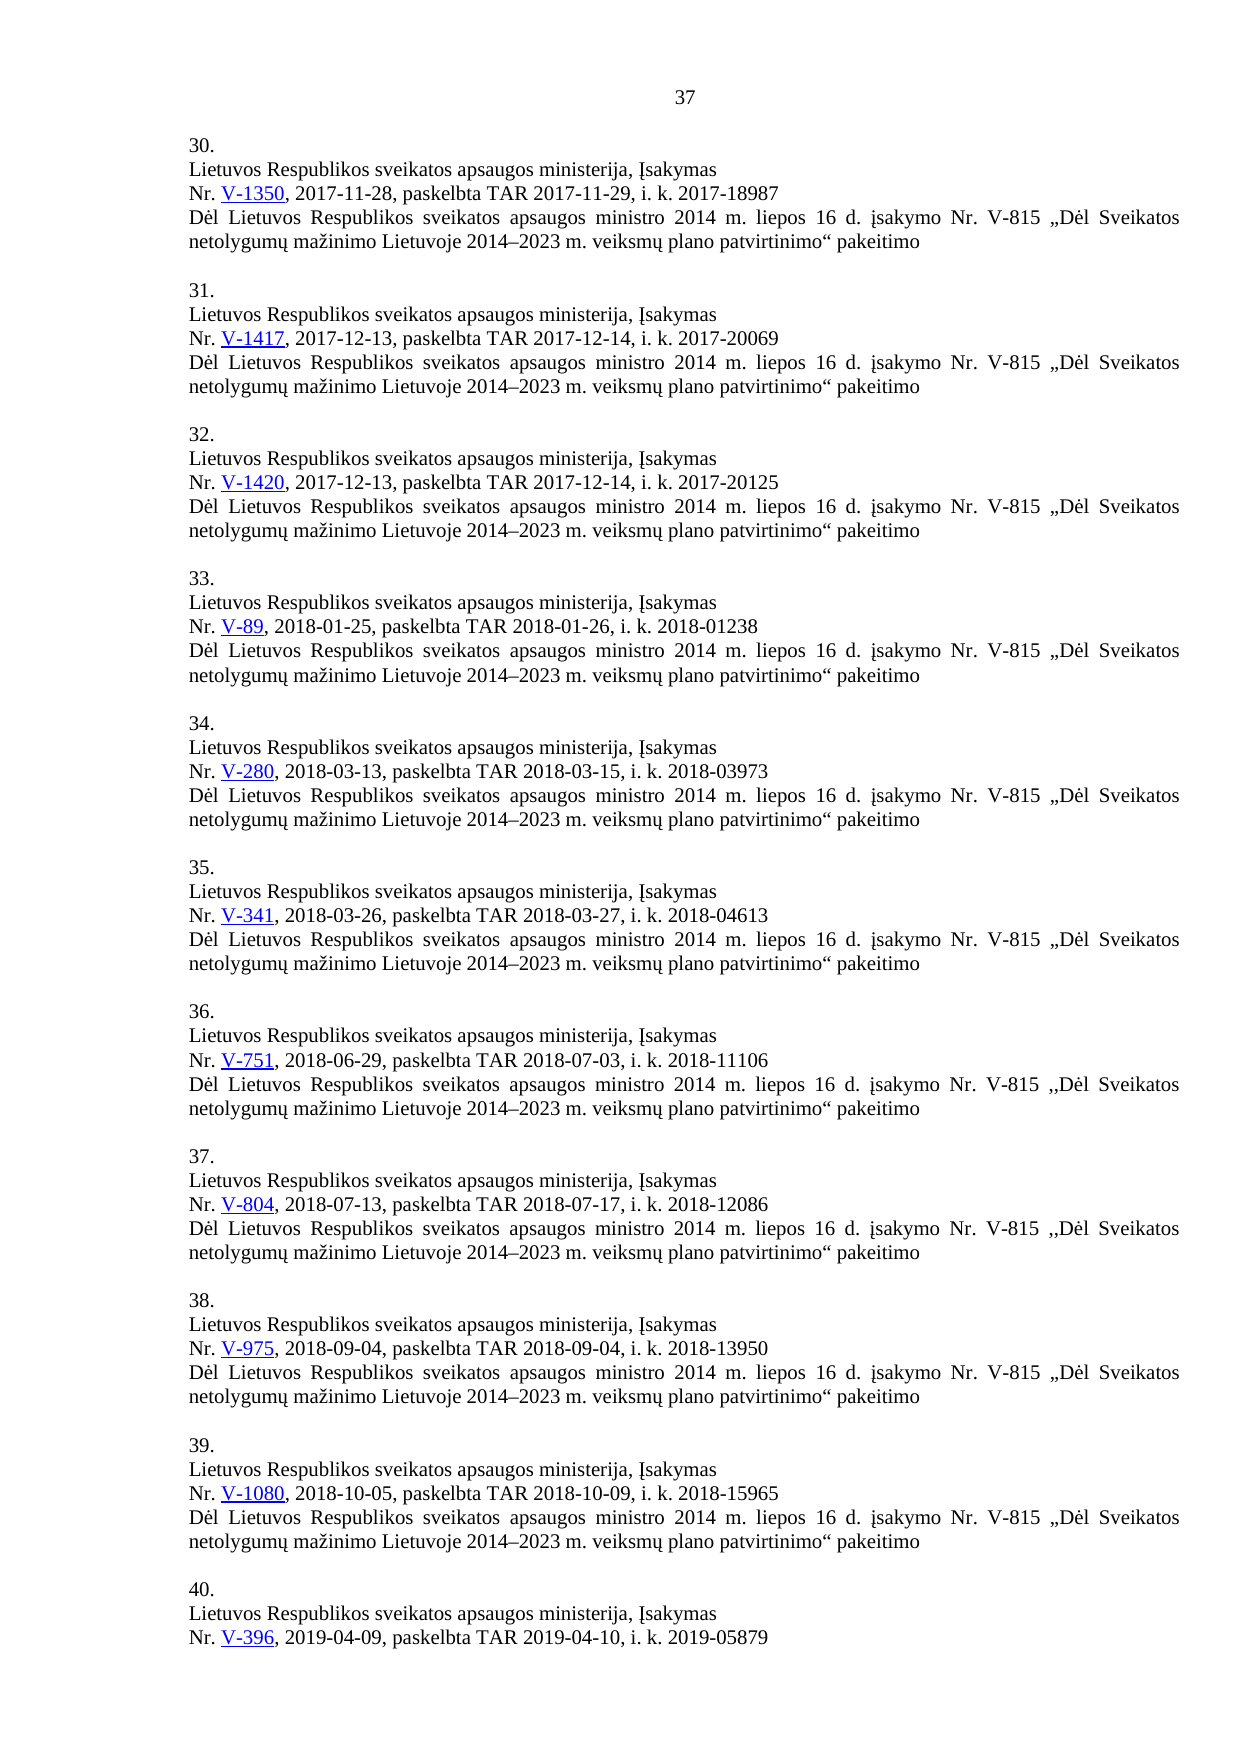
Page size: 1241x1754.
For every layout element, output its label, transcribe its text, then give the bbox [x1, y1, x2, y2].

text Nr. V-89, 2018-01-25, paskelbta TAR 2018-01-26, i. k. 2018-01238 [188, 614, 1181, 638]
text 38. [188, 1288, 1181, 1312]
text 34. [188, 711, 1181, 735]
text Lietuvos Respublikos sveikatos apsaugos ministerija, Įsakymas [188, 302, 1181, 326]
text 31. [188, 277, 1181, 302]
text 36. [188, 999, 1181, 1023]
text Lietuvos Respublikos sveikatos apsaugos ministerija, Įsakymas [188, 1168, 1181, 1192]
text Lietuvos Respublikos sveikatos apsaugos ministerija, Įsakymas [188, 879, 1181, 903]
text Nr. V-804, 2018-07-13, paskelbta TAR 2018-07-17, i. k. 2018-12086 [188, 1192, 1181, 1216]
text Lietuvos Respublikos sveikatos apsaugos ministerija, Įsakymas [188, 1601, 1181, 1625]
text Lietuvos Respublikos sveikatos apsaugos ministerija, Įsakymas [188, 735, 1181, 759]
text Dėl Lietuvos Respublikos sveikatos apsaugos ministro 2014 m. liepos 16 d. įsakymo Nr. V-815 „Dėl Sveikatos netolygumų mažinimo Lietuvoje 2014–2023 m. veiksmų plano patvirtinimo“ pakeitimo [188, 783, 1181, 831]
text Nr. V-1420, 2017-12-13, paskelbta TAR 2017-12-14, i. k. 2017-20125 [188, 470, 1181, 494]
text Dėl Lietuvos Respublikos sveikatos apsaugos ministro 2014 m. liepos 16 d. įsakymo Nr. V-815 „Dėl Sveikatos netolygumų mažinimo Lietuvoje 2014–2023 m. veiksmų plano patvirtinimo“ pakeitimo [188, 205, 1181, 253]
text 35. [188, 855, 1181, 879]
text Dėl Lietuvos Respublikos sveikatos apsaugos ministro 2014 m. liepos 16 d. įsakymo Nr. V-815 „Dėl Sveikatos netolygumų mažinimo Lietuvoje 2014–2023 m. veiksmų plano patvirtinimo“ pakeitimo [188, 1360, 1181, 1408]
text Dėl Lietuvos Respublikos sveikatos apsaugos ministro 2014 m. liepos 16 d. įsakymo Nr. V-815 „Dėl Sveikatos netolygumų mažinimo Lietuvoje 2014–2023 m. veiksmų plano patvirtinimo“ pakeitimo [188, 350, 1181, 398]
text 33. [188, 566, 1181, 590]
text Nr. V-396, 2019-04-09, paskelbta TAR 2019-04-10, i. k. 2019-05879 [188, 1625, 1181, 1649]
text Nr. V-751, 2018-06-29, paskelbta TAR 2018-07-03, i. k. 2018-11106 [188, 1047, 1181, 1072]
text Nr. V-975, 2018-09-04, paskelbta TAR 2018-09-04, i. k. 2018-13950 [188, 1336, 1181, 1360]
text Lietuvos Respublikos sveikatos apsaugos ministerija, Įsakymas [188, 590, 1181, 614]
text Nr. V-341, 2018-03-26, paskelbta TAR 2018-03-27, i. k. 2018-04613 [188, 903, 1181, 927]
text Dėl Lietuvos Respublikos sveikatos apsaugos ministro 2014 m. liepos 16 d. įsakymo Nr. V-815 ,,Dėl Sveikatos netolygumų mažinimo Lietuvoje 2014–2023 m. veiksmų plano patvirtinimo“ pakeitimo [188, 1072, 1181, 1120]
text 32. [188, 422, 1181, 446]
text Nr. V-1350, 2017-11-28, paskelbta TAR 2017-11-29, i. k. 2017-18987 [188, 181, 1181, 205]
text Nr. V-1417, 2017-12-13, paskelbta TAR 2017-12-14, i. k. 2017-20069 [188, 326, 1181, 350]
text Dėl Lietuvos Respublikos sveikatos apsaugos ministro 2014 m. liepos 16 d. įsakymo Nr. V-815 „Dėl Sveikatos netolygumų mažinimo Lietuvoje 2014–2023 m. veiksmų plano patvirtinimo“ pakeitimo [188, 494, 1181, 542]
text 40. [188, 1577, 1181, 1601]
text Lietuvos Respublikos sveikatos apsaugos ministerija, Įsakymas [188, 446, 1181, 470]
text Dėl Lietuvos Respublikos sveikatos apsaugos ministro 2014 m. liepos 16 d. įsakymo Nr. V-815 „Dėl Sveikatos netolygumų mažinimo Lietuvoje 2014–2023 m. veiksmų plano patvirtinimo“ pakeitimo [188, 1505, 1181, 1553]
text Dėl Lietuvos Respublikos sveikatos apsaugos ministro 2014 m. liepos 16 d. įsakymo Nr. V-815 „Dėl Sveikatos netolygumų mažinimo Lietuvoje 2014–2023 m. veiksmų plano patvirtinimo“ pakeitimo [188, 638, 1181, 687]
text Nr. V-1080, 2018-10-05, paskelbta TAR 2018-10-09, i. k. 2018-15965 [188, 1481, 1181, 1505]
text Lietuvos Respublikos sveikatos apsaugos ministerija, Įsakymas [188, 1023, 1181, 1047]
text 39. [188, 1432, 1181, 1457]
text Nr. V-280, 2018-03-13, paskelbta TAR 2018-03-15, i. k. 2018-03973 [188, 759, 1181, 783]
text Lietuvos Respublikos sveikatos apsaugos ministerija, Įsakymas [188, 1457, 1181, 1481]
text 30. [188, 133, 1181, 157]
text Lietuvos Respublikos sveikatos apsaugos ministerija, Įsakymas [188, 157, 1181, 181]
text Lietuvos Respublikos sveikatos apsaugos ministerija, Įsakymas [188, 1312, 1181, 1336]
text 37. [188, 1144, 1181, 1168]
text Dėl Lietuvos Respublikos sveikatos apsaugos ministro 2014 m. liepos 16 d. įsakymo Nr. V-815 „Dėl Sveikatos netolygumų mažinimo Lietuvoje 2014–2023 m. veiksmų plano patvirtinimo“ pakeitimo [188, 927, 1181, 975]
text Dėl Lietuvos Respublikos sveikatos apsaugos ministro 2014 m. liepos 16 d. įsakymo Nr. V-815 ,,Dėl Sveikatos netolygumų mažinimo Lietuvoje 2014–2023 m. veiksmų plano patvirtinimo“ pakeitimo [188, 1216, 1181, 1264]
